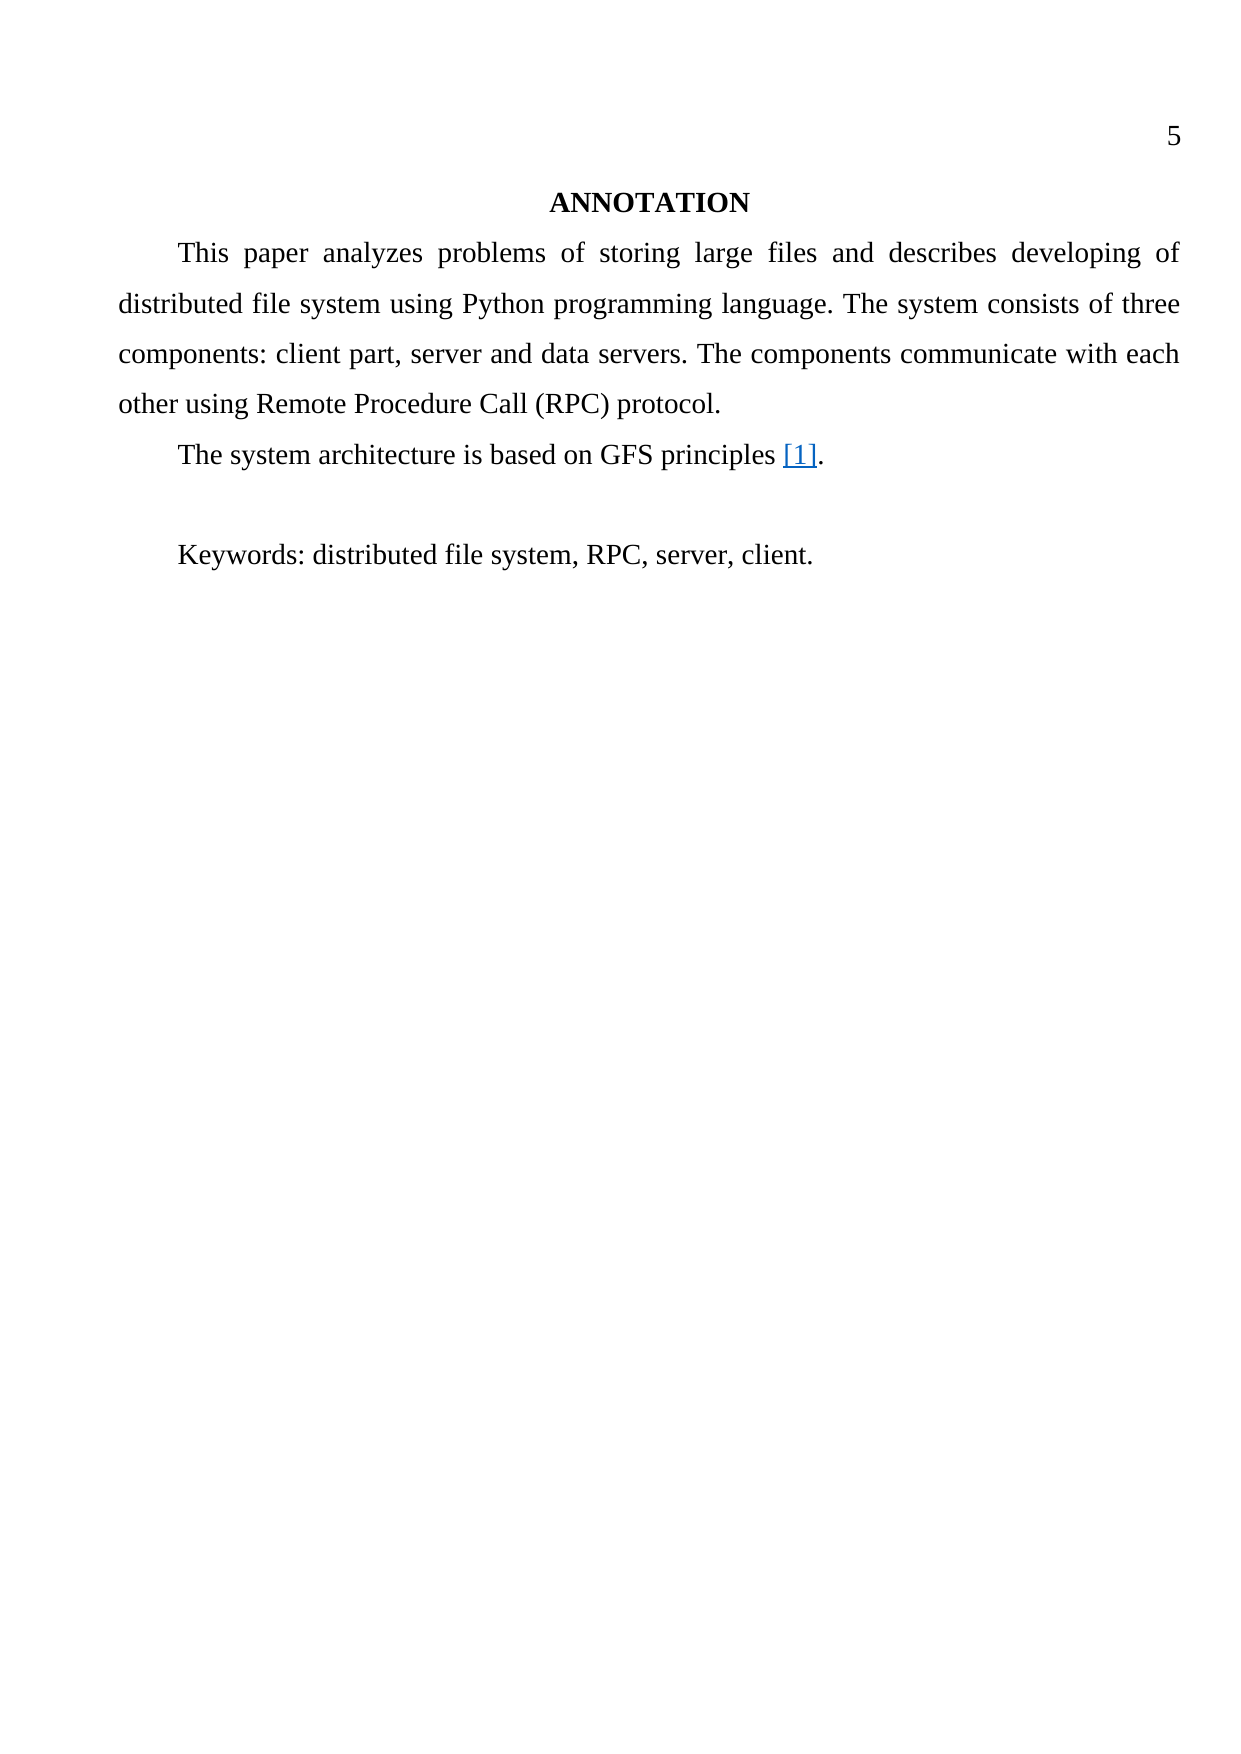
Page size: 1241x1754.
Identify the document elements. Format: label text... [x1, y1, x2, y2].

text Keywords: distributed file system, RPC, server, client. [118, 537, 1181, 571]
text ANNOTATION [118, 185, 1181, 219]
text The system architecture is based on GFS principles [1]. [118, 437, 1181, 470]
text This paper analyzes problems of storing large files and describes developing of distributed file system using Python programming language. The system consists of three components: client part, server and data servers. The components communicate with each other using Remote Procedure Call (RPC) protocol. [118, 236, 1181, 420]
